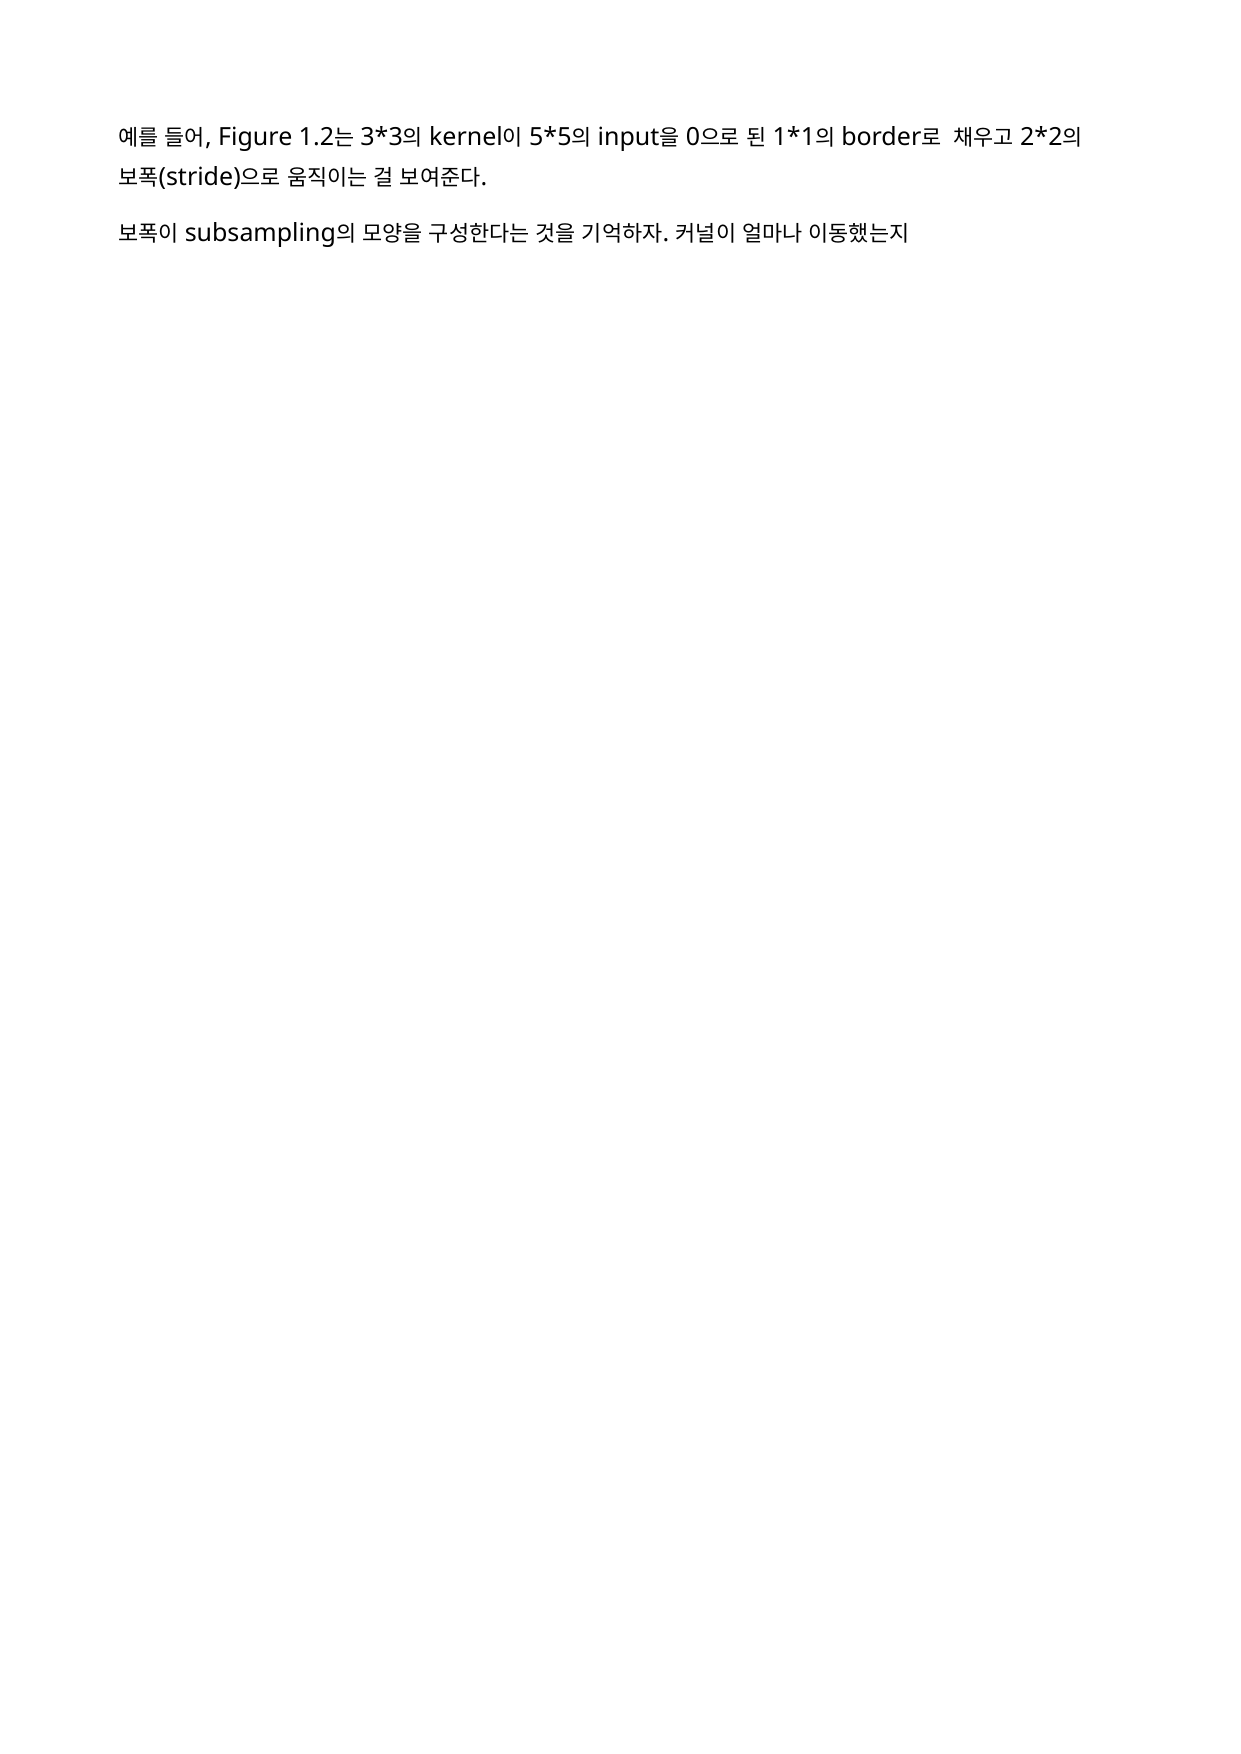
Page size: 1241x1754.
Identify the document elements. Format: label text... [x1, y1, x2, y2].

text 예를 들어, Figure 1.2는 3*3의 kernel이 5*5의 input을 0으로 된 1*1의 border로 채우고 2*2의 보폭(stride)으로 움직이는 걸 보여준다. [118, 118, 1122, 193]
text 보폭이 subsampling의 모양을 구성한다는 것을 기억하자. 커널이 얼마나 이동했는지 [118, 214, 1122, 248]
